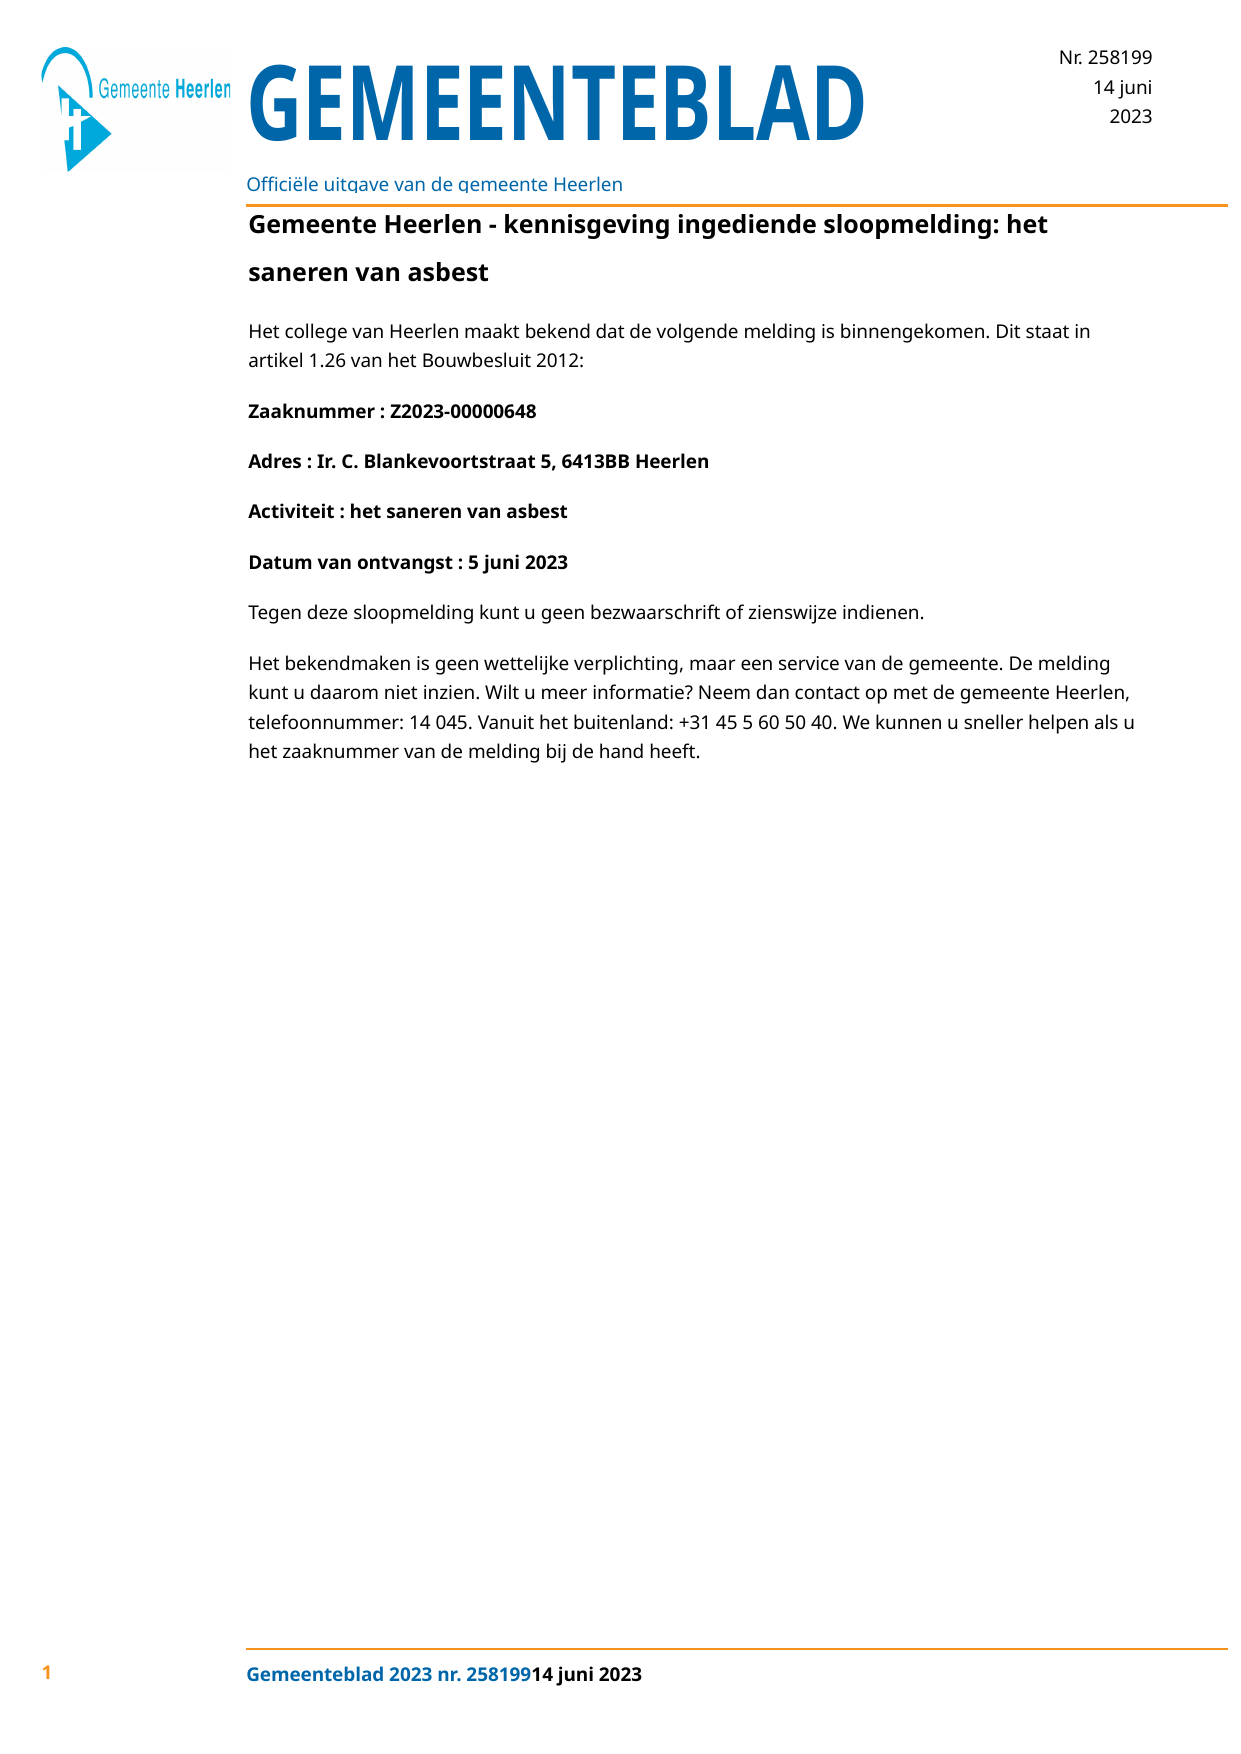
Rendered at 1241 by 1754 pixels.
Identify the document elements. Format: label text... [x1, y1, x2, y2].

text Datum van ontvangst : 5 juni 2023 [248, 549, 1152, 575]
picture [41, 47, 59, 70]
text Tegen deze sloopmelding kunt u geen bezwaarschrift of zienswijze indienen. [248, 599, 1152, 625]
text Activiteit : het saneren van asbest [248, 499, 1152, 524]
text Het bekendmaken is geen wettelijke verplichting, maar een service van de gemeente. De melding kunt u daarom niet inzien. Wilt u meer informatie? Neem dan contact op met de gemeente Heerlen, telefoonnummer: 14 045. Vanuit het buitenland: +31 45 5 60 50 40. We kunnen u sneller helpen als u het zaaknummer van de melding bij de hand heeft. [248, 650, 1152, 764]
text Gemeente Heerlen - kennisgeving ingediende sloopmelding: het saneren van asbest [248, 207, 1152, 288]
text Het college van Heerlen maakt bekend dat de volgende melding is binnengekomen. Dit staat in artikel 1.26 van het Bouwbesluit 2012: [248, 318, 1152, 373]
text Adres : Ir. C. Blankevoortstraat 5, 6413BB Heerlen [248, 448, 1152, 474]
picture [41, 47, 231, 172]
text Zaaknummer : Z2023-00000648 [248, 398, 1152, 424]
